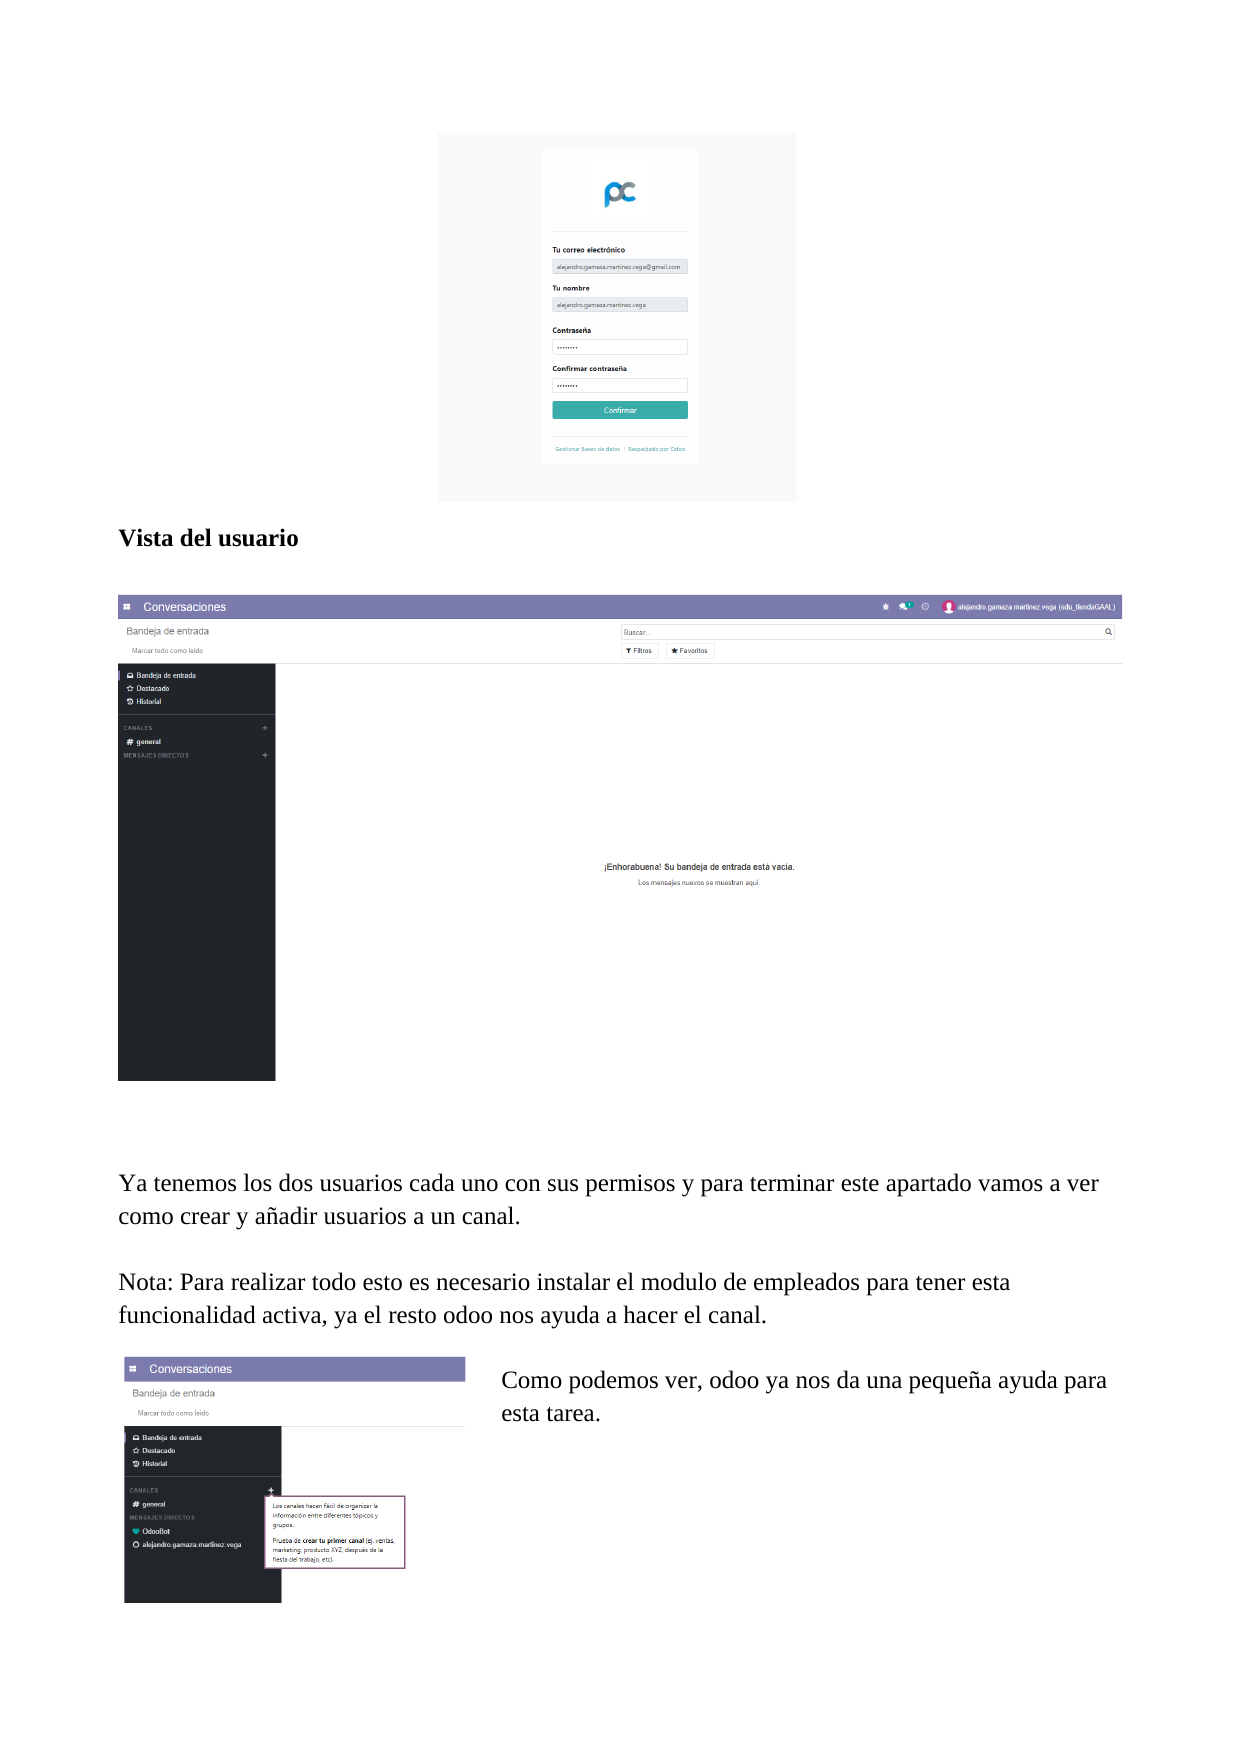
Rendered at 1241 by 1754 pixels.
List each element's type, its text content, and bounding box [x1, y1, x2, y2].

picture [118, 591, 1123, 1081]
text Ya tenemos los dos usuarios cada uno con sus permisos y para terminar este apartado vamos a ver como crear y añadir usuarios a un canal. [118, 1168, 1122, 1230]
text Como podemos ver, odoo ya nos da una pequeña ayuda para esta tarea. [125, 1365, 1122, 1427]
text Nota: Para realizar todo esto es necesario instalar el modulo de empleados para tener esta funcionalidad activa, ya el resto odoo nos ayuda a hacer el canal. [118, 1267, 1122, 1328]
picture [486, 133, 742, 502]
text Vista del usuario [118, 118, 1122, 552]
